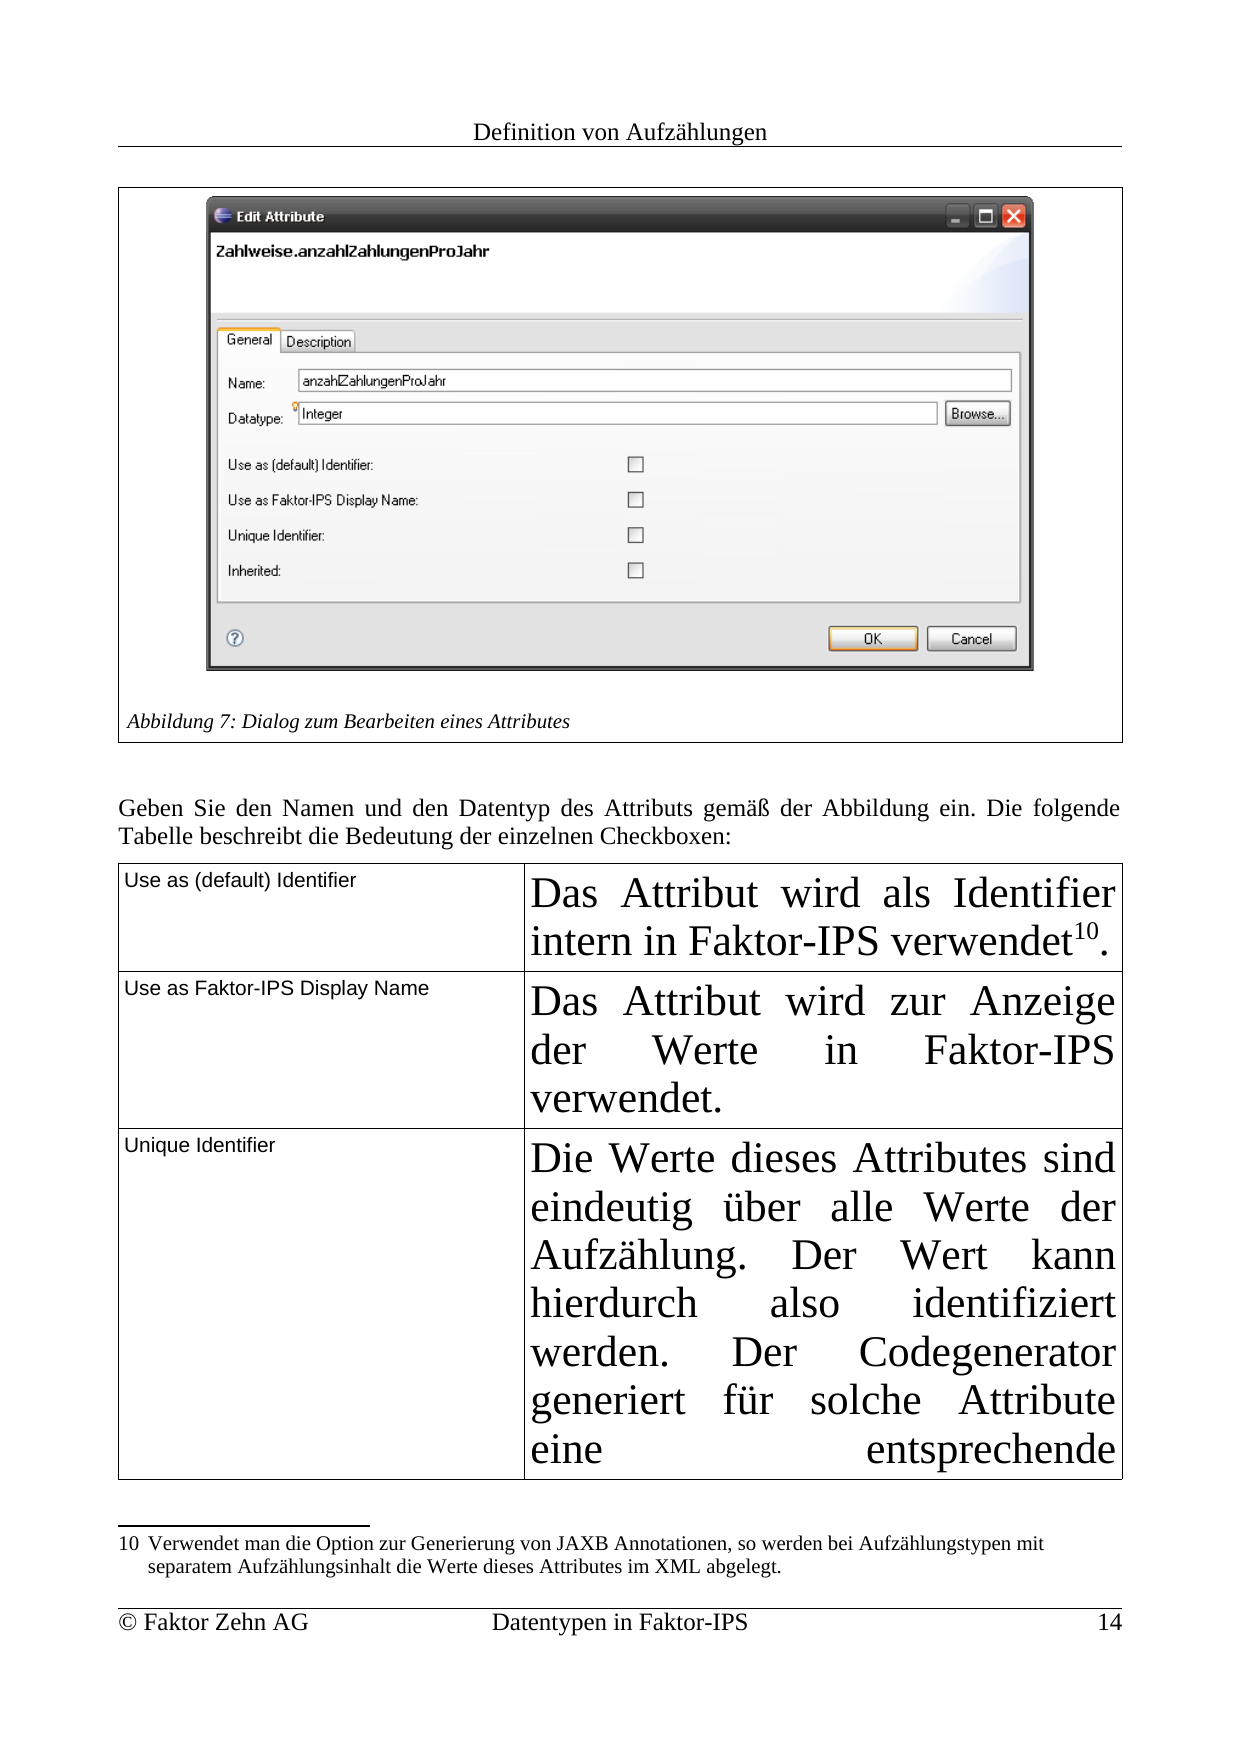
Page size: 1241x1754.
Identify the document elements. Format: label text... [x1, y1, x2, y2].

table_cell Use as Faktor-IPS Display Name [119, 972, 524, 1128]
text Abbildung 7: Dialog zum Bearbeiten eines Attributes [127, 710, 1113, 733]
picture [206, 196, 1034, 671]
table_header Use as (default) Identifier [119, 864, 524, 971]
table_header Das Attribut wird als Identifier intern in Faktor-IPS verwendet. [525, 864, 1122, 971]
table_cell Unique Identifier [119, 1129, 524, 1478]
text Geben Sie den Namen und den Datentyp des Attributs gemäß der Abbildung ein. Die folgende Tabelle beschreibt die Bedeutung der einzelnen Checkboxen: [118, 794, 1122, 850]
table_cell Das Attribut wird zur Anzeige der Werte in Faktor-IPS verwendet. [525, 972, 1122, 1128]
table_cell Die Werte dieses Attributes sind eindeutig über alle Werte der Aufzählung. Der Wert kann hierdurch also identifiziert werden. Der Codegenerator generiert für solche Attribute eine entsprechende [525, 1129, 1122, 1478]
